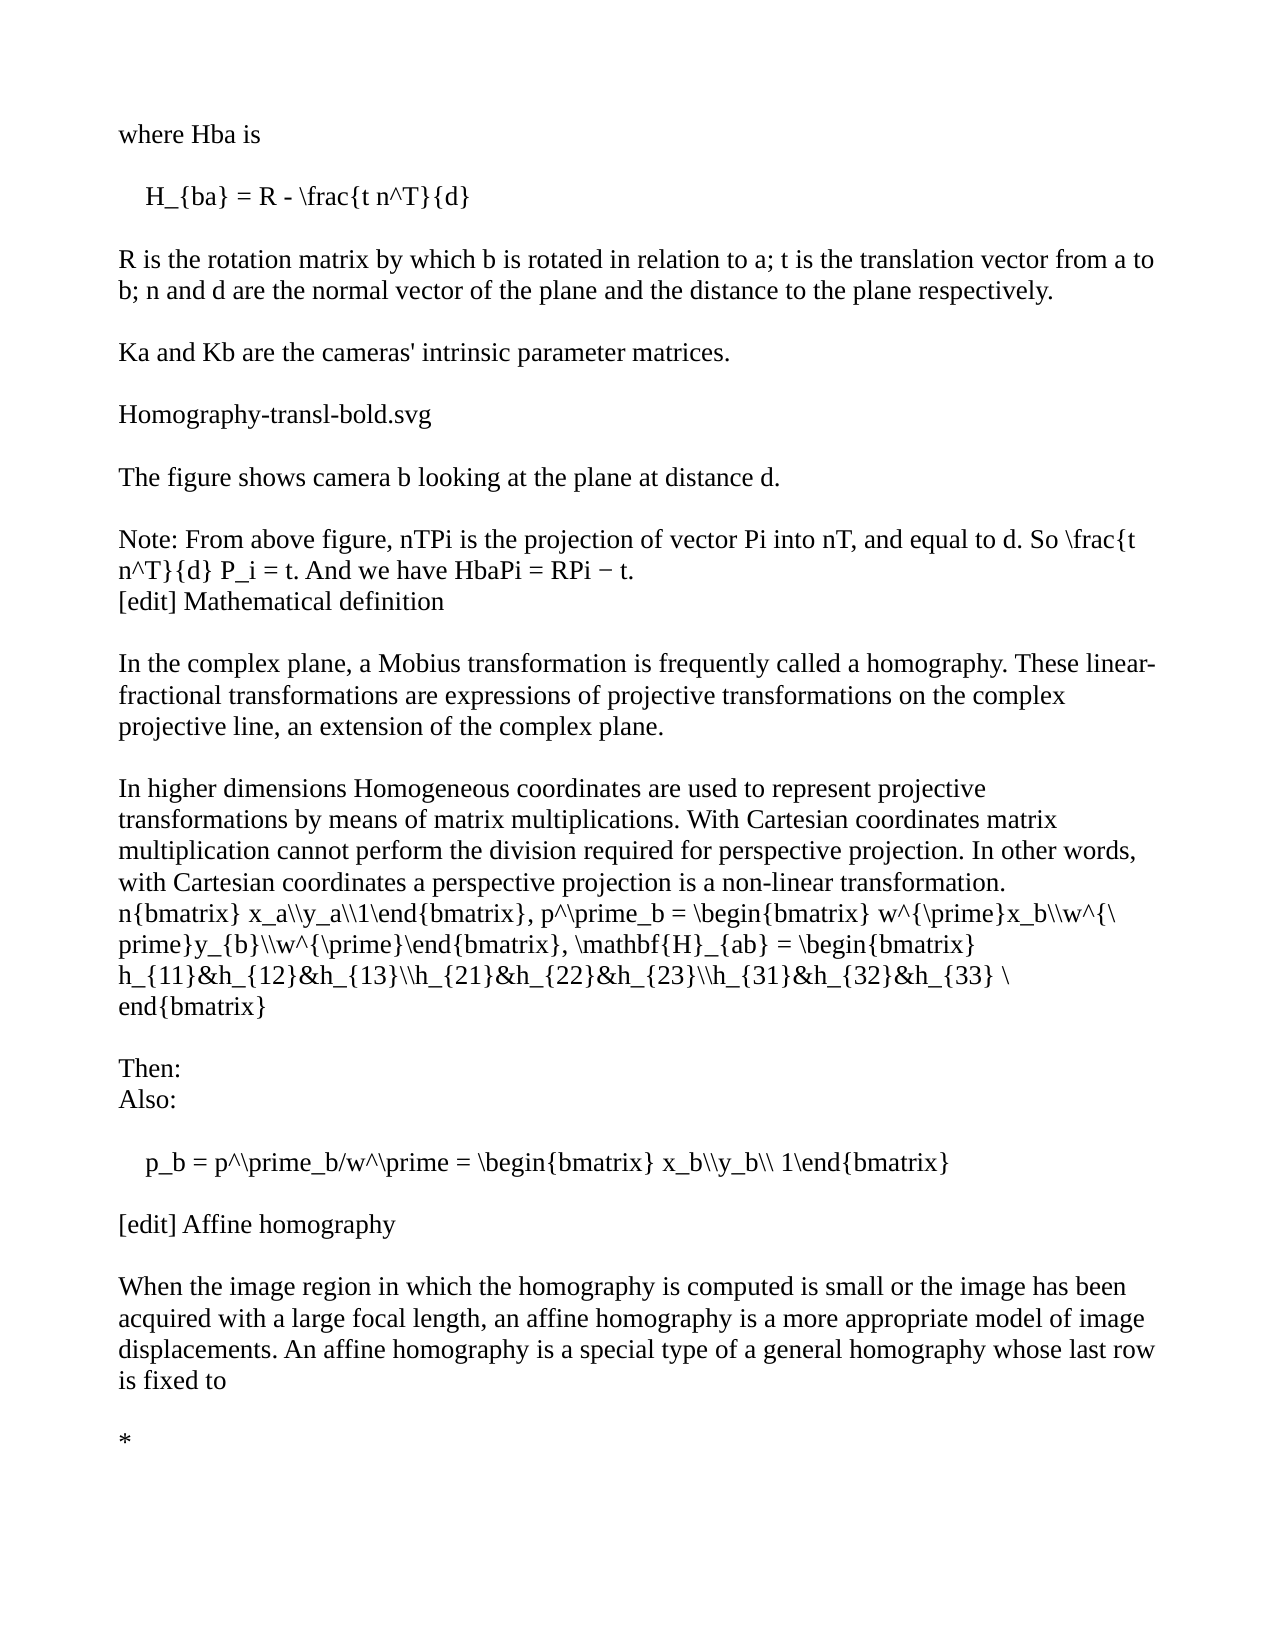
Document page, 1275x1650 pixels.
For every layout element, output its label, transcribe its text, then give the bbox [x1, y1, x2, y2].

text n{bmatrix} x_a\\y_a\\1\end{bmatrix}, p^\prime_b = \begin{bmatrix} w^{\prime}x_b\\w^{\prime}y_{b}\\w^{\prime}\end{bmatrix}, \mathbf{H}_{ab} = \begin{bmatrix} h_{11}&h_{12}&h_{13}\\h_{21}&h_{22}&h_{23}\\h_{31}&h_{32}&h_{33} \end{bmatrix} [118, 897, 1157, 1021]
text [edit] Mathematical definition [118, 585, 1157, 616]
text When the image region in which the homography is computed is small or the image has been acquired with a large focal length, an affine homography is a more appropriate model of image displacements. An affine homography is a special type of a general homography whose last row is fixed to [118, 1271, 1157, 1395]
text In higher dimensions Homogeneous coordinates are used to represent projective transformations by means of matrix multiplications. With Cartesian coordinates matrix multiplication cannot perform the division required for perspective projection. In other words, with Cartesian coordinates a perspective projection is a non-linear transformation. [118, 772, 1157, 897]
text Note: From above figure, nTPi is the projection of vector Pi into nT, and equal to d. So \frac{t n^T}{d} P_i = t. And we have HbaPi = RPi − t. [118, 523, 1157, 585]
text In the complex plane, a Mobius transformation is frequently called a homography. These linear-fractional transformations are expressions of projective transformations on the complex projective line, an extension of the complex plane. [118, 648, 1157, 741]
text The figure shows camera b looking at the plane at distance d. [118, 461, 1157, 492]
text Then: [118, 1052, 1157, 1084]
text * [118, 1426, 1157, 1457]
text p_b = p^\prime_b/w^\prime = \begin{bmatrix} x_b\\y_b\\ 1\end{bmatrix} [118, 1146, 1157, 1177]
text Also: [118, 1084, 1157, 1115]
text [edit] Affine homography [118, 1208, 1157, 1239]
text Ka and Kb are the cameras' intrinsic parameter matrices. [118, 336, 1157, 367]
text Homography-transl-bold.svg [118, 398, 1157, 429]
text R is the rotation matrix by which b is rotated in relation to a; t is the translation vector from a to b; n and d are the normal vector of the plane and the distance to the plane respectively. [118, 243, 1157, 305]
text where Hba is [118, 118, 1157, 149]
text H_{ba} = R - \frac{t n^T}{d} [118, 180, 1157, 212]
